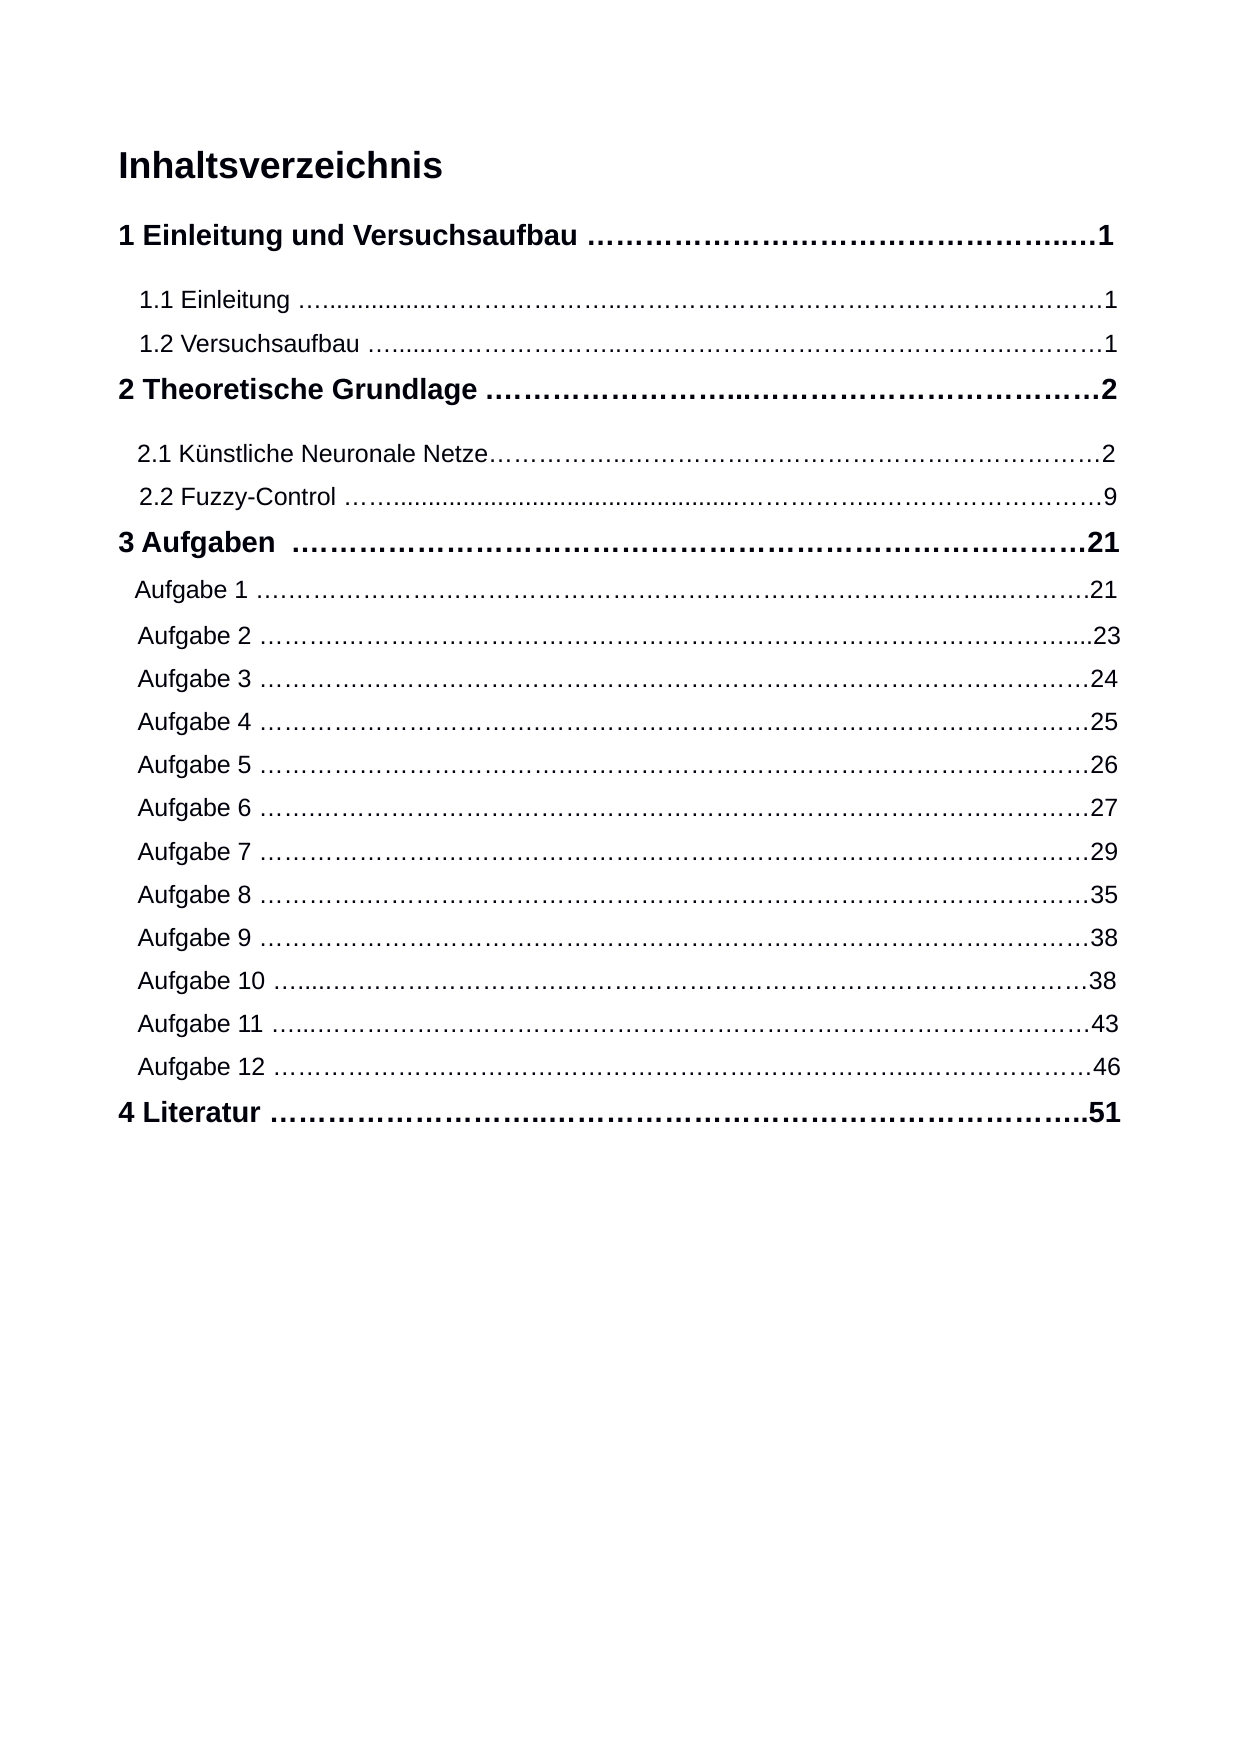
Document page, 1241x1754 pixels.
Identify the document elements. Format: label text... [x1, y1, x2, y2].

text 1.1 Einleitung …................…………………..……………………………………….…………1 [118, 286, 1122, 314]
text 1 Einleitung und Versuchsaufbau …………………………………………..…1 [118, 218, 1122, 252]
text Aufgabe 9 …………………………….…………………………………………………………38 [118, 923, 1122, 952]
text Aufgabe 10 ….....……………………….………………………………………………………38 [118, 966, 1122, 995]
subtitle Inhaltsverzeichnis [118, 143, 1122, 186]
text Aufgabe 5 ……………………………….………………………………………………………26 [118, 750, 1122, 779]
text 2.2 Fuzzy-Control ……..................................................……………..………………………9 [118, 482, 1122, 511]
text Aufgabe 2 ……….……………………………………………………………………………....23 [118, 621, 1122, 650]
text Aufgabe 12 ………………….………………………………………………..…………………46 [118, 1052, 1122, 1081]
text 3 Aufgaben .………………………………………………………………………21 [118, 525, 1122, 559]
text Aufgabe 3 ………….……………………………………………………………………………24 [118, 664, 1122, 693]
text Aufgabe 11 …...…………………………………………………………………………………43 [118, 1009, 1122, 1038]
text Aufgabe 8 ………….……………………………………………………………………………35 [118, 880, 1122, 908]
text 2.1 Künstliche Neuronale Netze……………..…………………………………………………2 [118, 439, 1122, 468]
text 2 Theoretische Grundlage .……………………...………………………………2 [118, 372, 1122, 405]
text 4 Literatur ………………………..………………………………………………..51 [118, 1095, 1122, 1129]
text Aufgabe 6 …….…………………………………………………………………………………27 [118, 793, 1122, 822]
text Aufgabe 1 ….…………………………………………………………………………...……….21 [118, 575, 1122, 604]
text Aufgabe 7 ………………….……………………………………………………………………29 [118, 837, 1122, 865]
text 1.2 Versuchsaufbau …......…………………..……………………………………….…………1 [118, 329, 1122, 357]
text Aufgabe 4 …………………………….…………………………………………………………25 [118, 707, 1122, 736]
